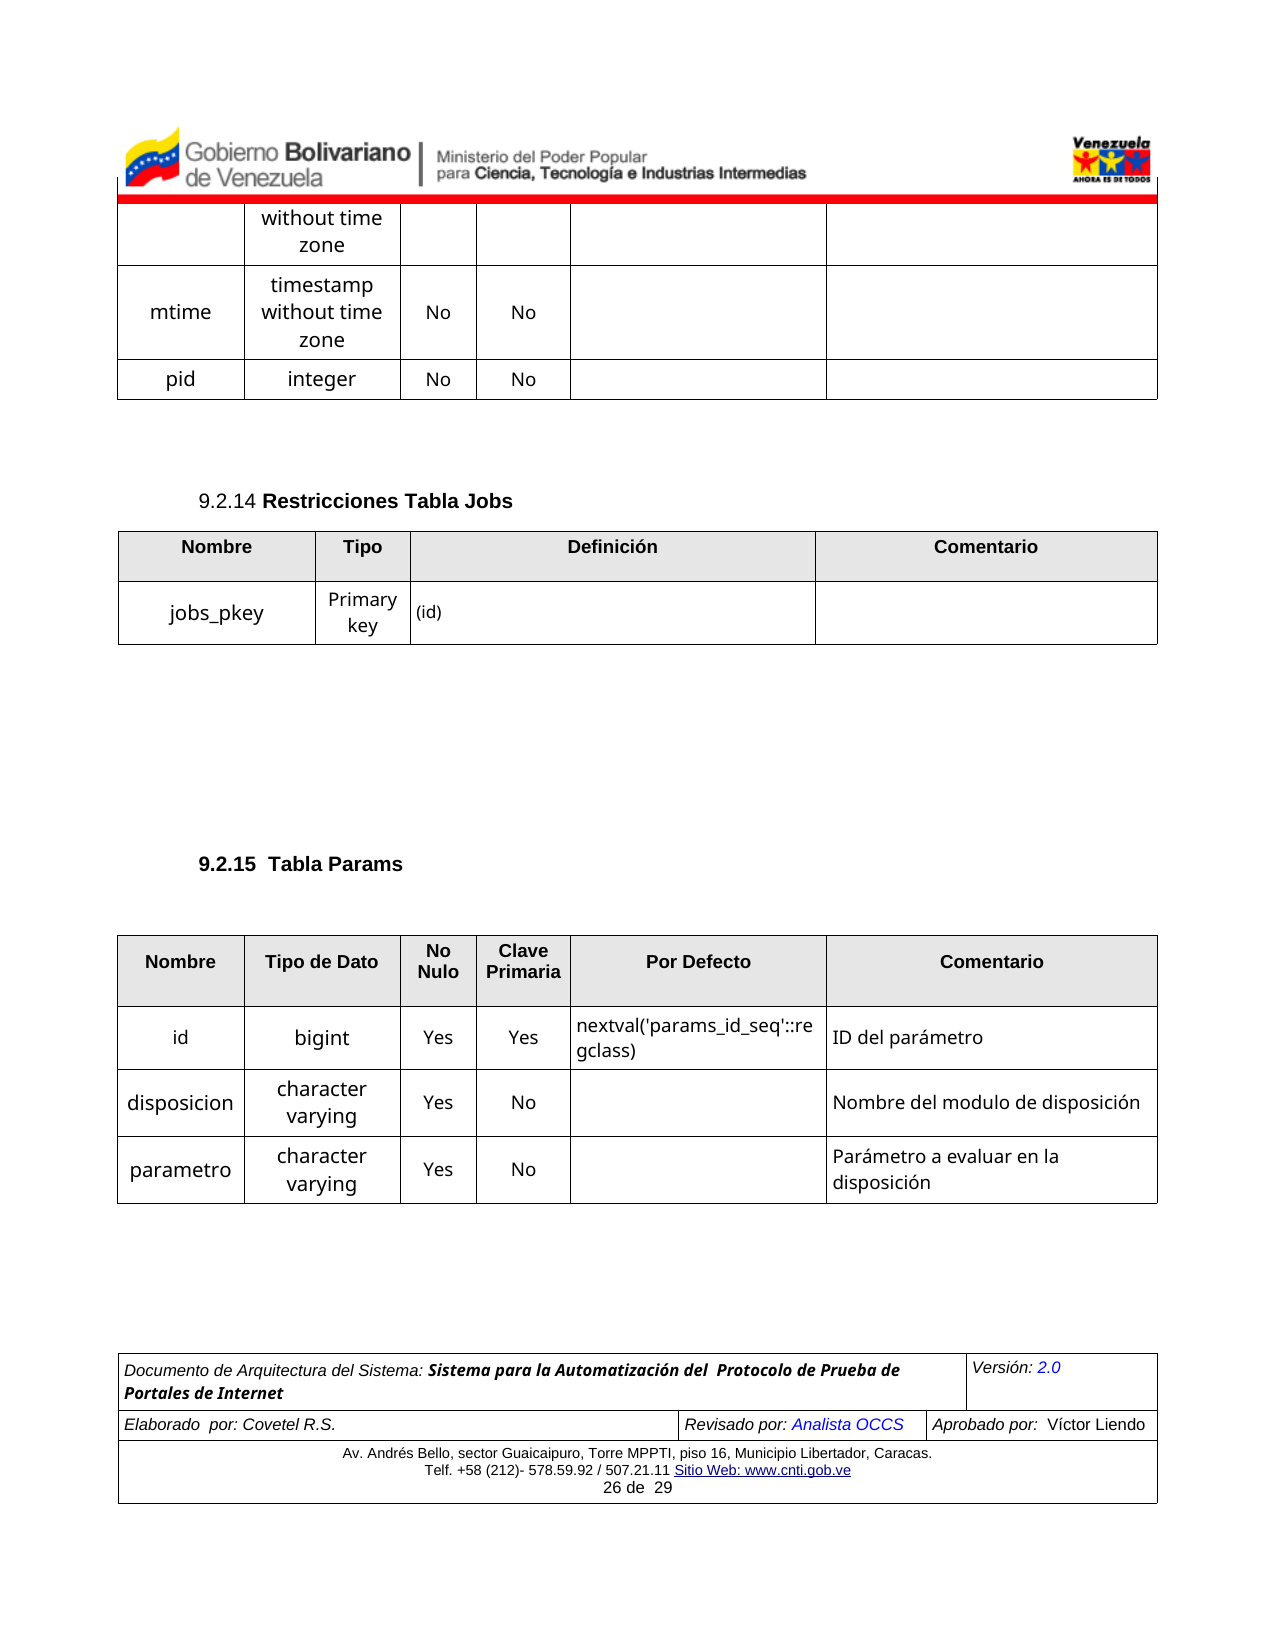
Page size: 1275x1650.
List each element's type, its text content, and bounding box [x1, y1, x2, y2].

table_header Nombre [118, 936, 244, 1006]
table_cell parametro [118, 1137, 244, 1203]
table_cell Yes [401, 1137, 476, 1203]
table_header Comentario [827, 936, 1157, 1006]
table_header Nombre [119, 532, 315, 581]
table_cell character varying [245, 1070, 400, 1136]
table_cell character varying [245, 1137, 400, 1203]
table_cell No [477, 360, 570, 398]
subtitle Restricciones Tabla Jobs [192, 490, 1157, 513]
table_header Clave Primaria [477, 936, 570, 1006]
table_cell ID del parámetro [827, 1007, 1157, 1069]
table_cell Yes [477, 1007, 570, 1069]
table_cell Primary key [316, 582, 410, 643]
table_cell bigint [245, 1007, 400, 1069]
table_cell [816, 582, 1157, 643]
picture [118, 118, 1157, 204]
table_cell integer [245, 360, 400, 398]
table_cell jobs_pkey [119, 582, 315, 643]
table_cell nextval('params_id_seq'::regclass) [571, 1007, 826, 1069]
table_header Comentario [816, 532, 1157, 581]
table_cell [571, 1137, 826, 1203]
table_cell [571, 360, 826, 398]
table_cell id [118, 1007, 244, 1069]
table_cell No [477, 266, 570, 359]
table_header Tipo de Dato [245, 936, 400, 1006]
subtitle Tabla Params [192, 853, 1157, 876]
table_cell [571, 266, 826, 359]
table_header Por Defecto [571, 936, 826, 1006]
table_cell (id) [411, 582, 815, 643]
table_cell Yes [401, 1007, 476, 1069]
table_cell No [401, 266, 476, 359]
table_cell [401, 204, 476, 264]
table_cell pid [118, 360, 244, 398]
table_cell [827, 266, 1157, 359]
table_header Definición [411, 532, 815, 581]
table_cell [571, 1070, 826, 1136]
table_header No Nulo [401, 936, 476, 1006]
table_cell [571, 204, 826, 264]
table_cell Nombre del modulo de disposición [827, 1070, 1157, 1136]
table_header Tipo [316, 532, 410, 581]
table_cell [827, 360, 1157, 398]
table_cell disposicion [118, 1070, 244, 1136]
table_cell mtime [118, 266, 244, 359]
table_cell No [477, 1137, 570, 1203]
table_cell Yes [401, 1070, 476, 1136]
table_cell No [477, 1070, 570, 1136]
table_cell [477, 204, 570, 264]
table_cell timestamp without time zone [245, 266, 400, 359]
table_cell [827, 204, 1157, 264]
table_cell without time zone [245, 204, 400, 264]
table_cell [118, 204, 244, 264]
table_cell No [401, 360, 476, 398]
table_cell Parámetro a evaluar en la disposición [827, 1137, 1157, 1203]
